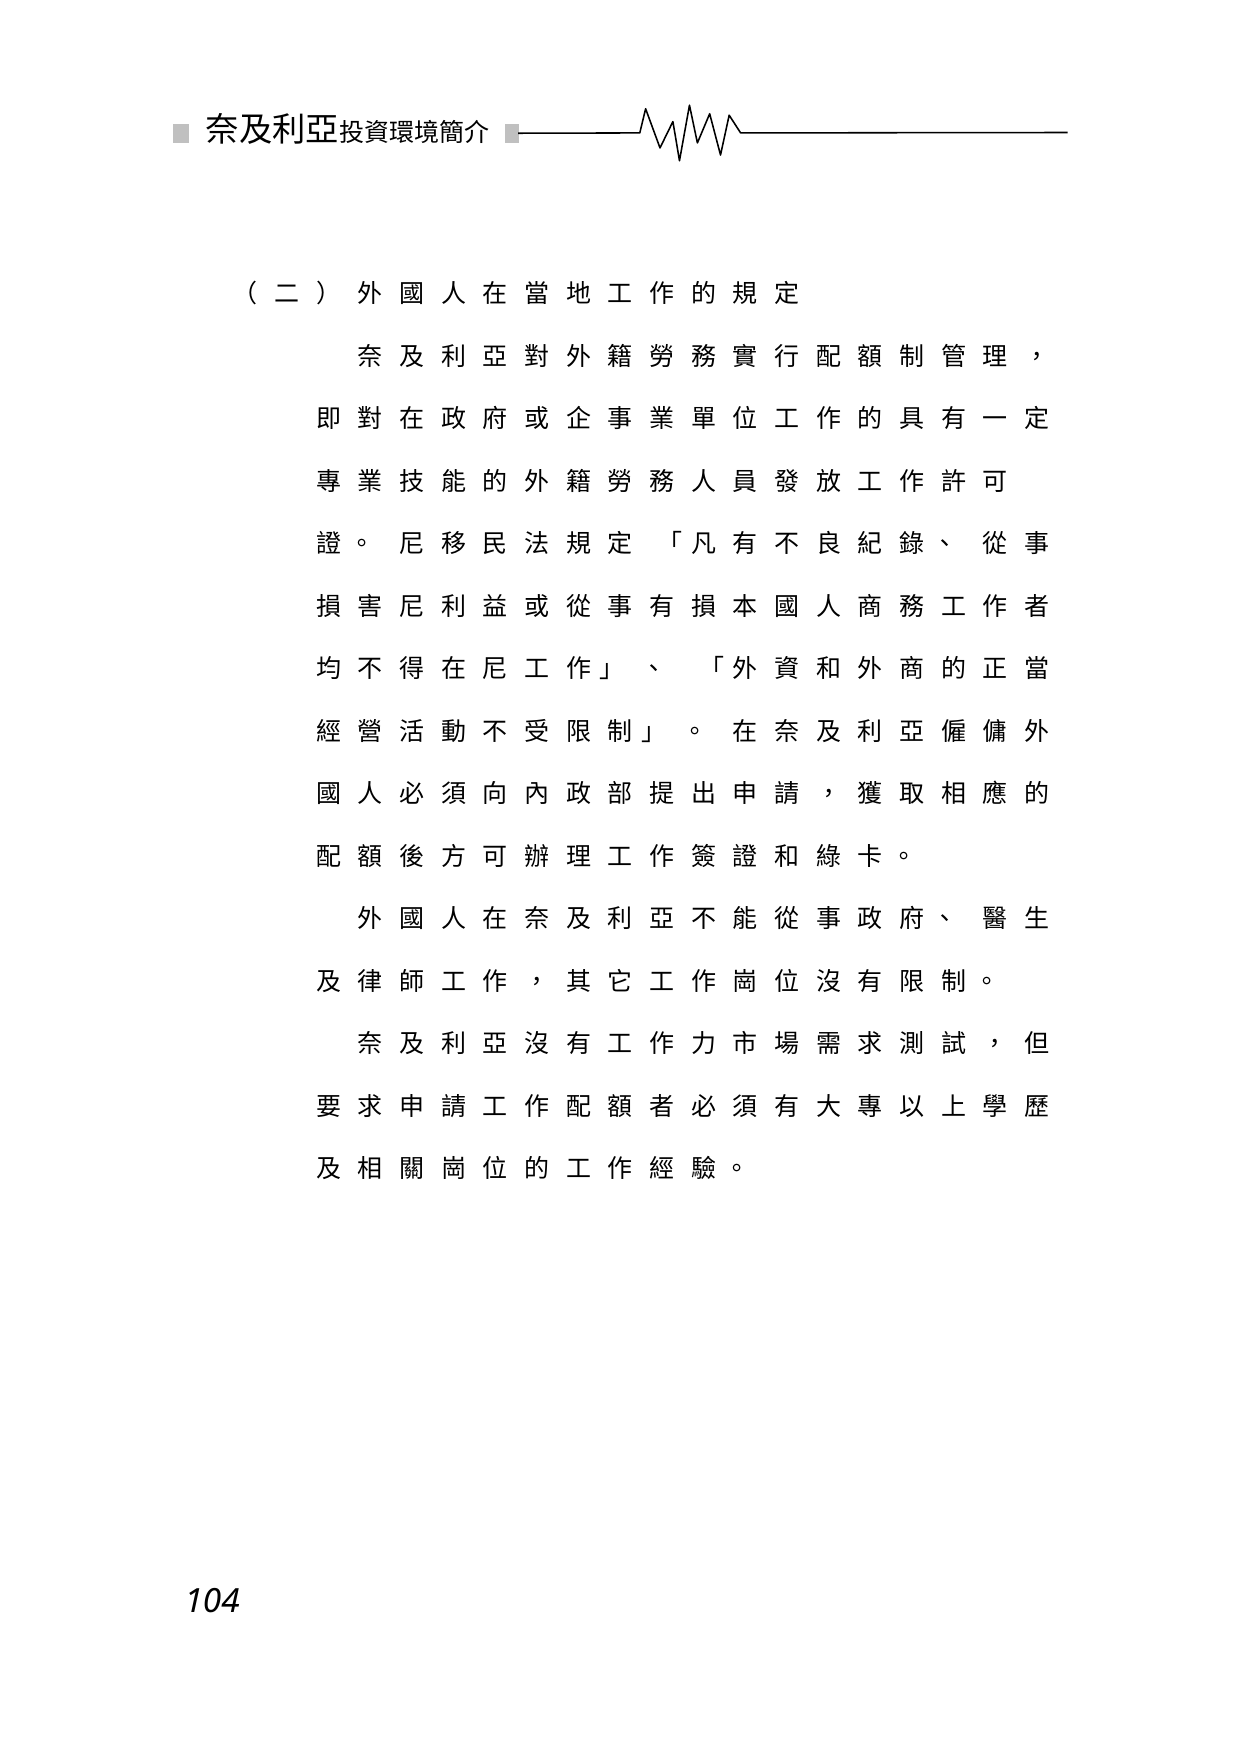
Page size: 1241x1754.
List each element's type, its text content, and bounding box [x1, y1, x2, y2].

text 外國人在奈及利亞不能從事政府、醫生及律師工作，其它工作崗位沒有限制。 [281, 875, 1058, 1000]
text （二）外國人在當地工作的規定 [207, 250, 1058, 313]
text 奈及利亞對外籍勞務實行配額制管理，即對在政府或企事業單位工作的具有一定專業技能的外籍勞務人員發放工作許可證。尼移民法規定「凡有不良紀錄、從事損害尼利益或從事有損本國人商務工作者均不得在尼工作」、「外資和外商的正當經營活動不受限制」。在奈及利亞僱傭外國人必須向內政部提出申請，獲取相應的配額後方可辦理工作簽證和綠卡。 [281, 313, 1058, 875]
text 奈及利亞沒有工作力市場需求測試，但要求申請工作配額者必須有大專以上學歷及相關崗位的工作經驗。 [281, 1000, 1058, 1188]
